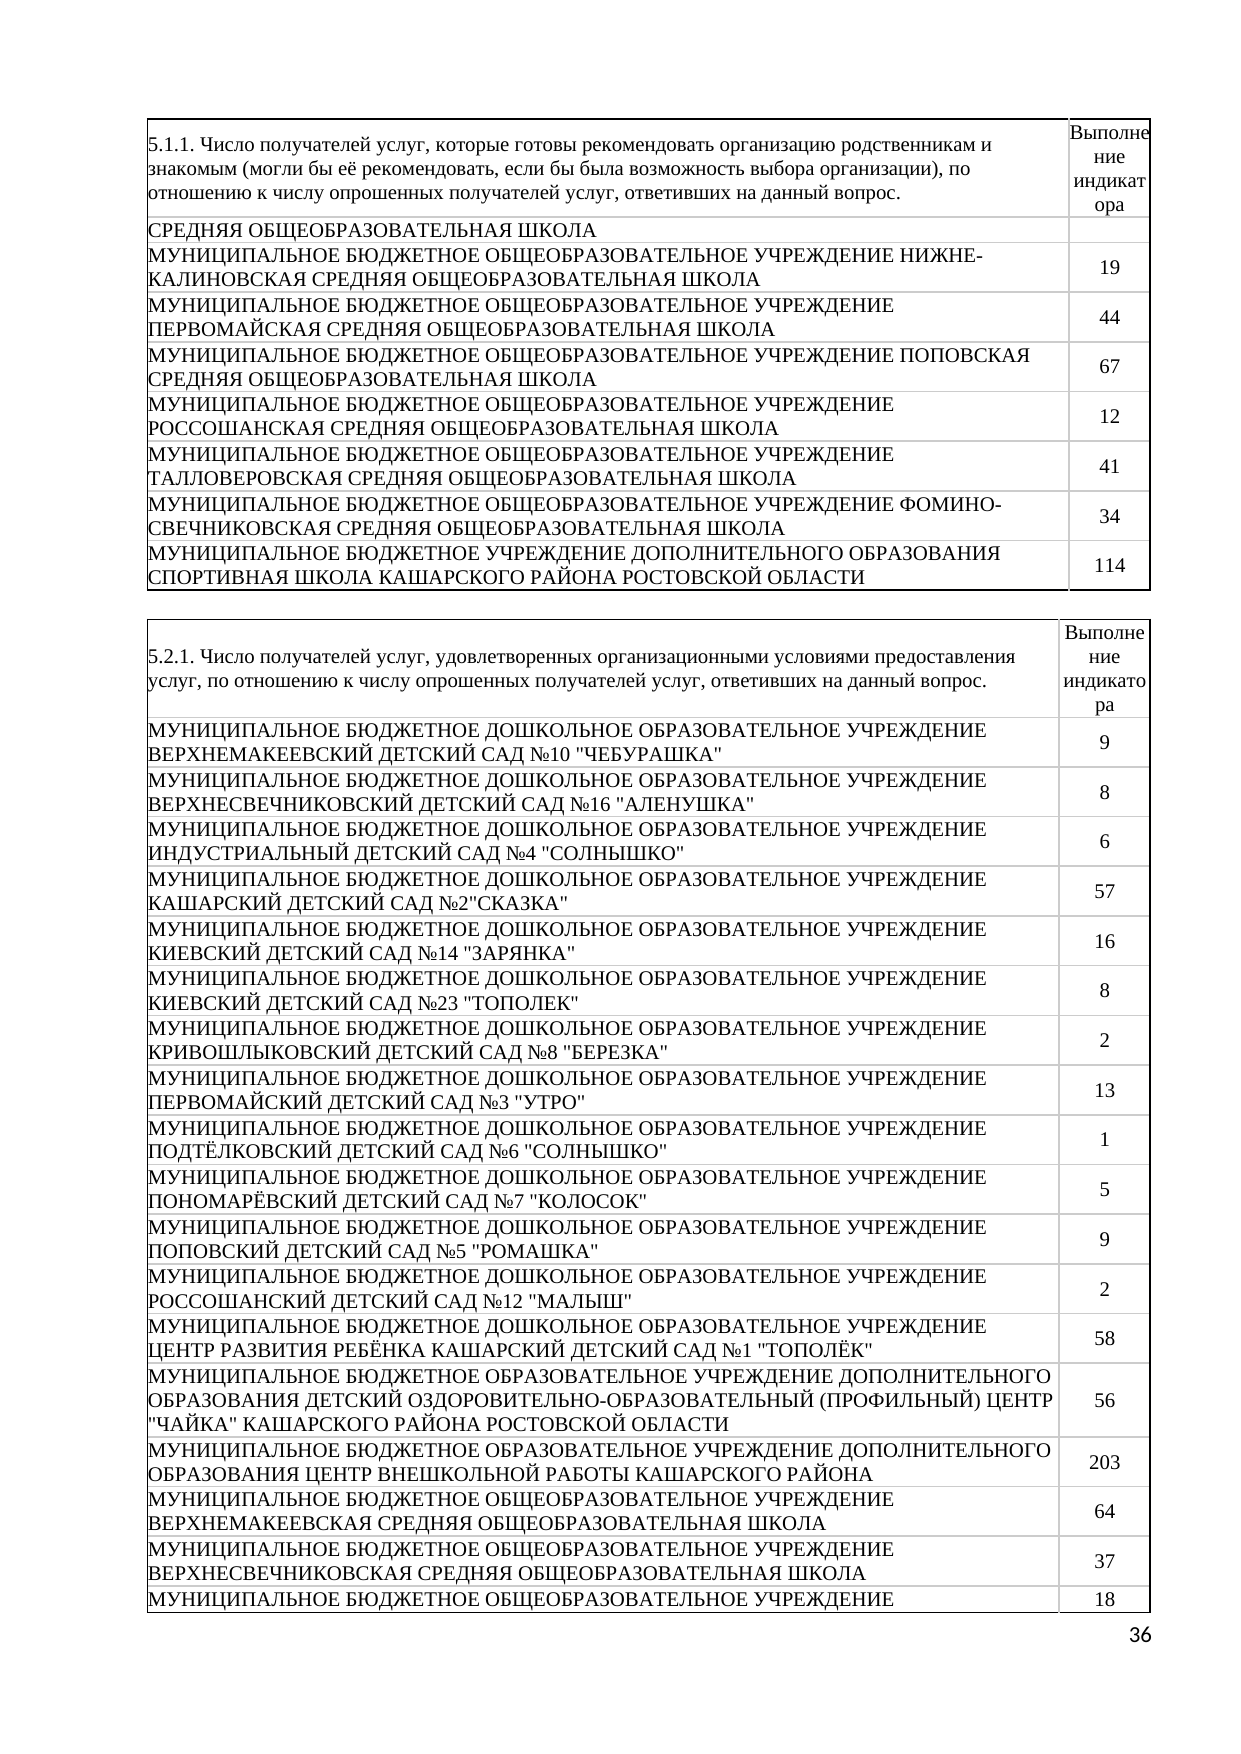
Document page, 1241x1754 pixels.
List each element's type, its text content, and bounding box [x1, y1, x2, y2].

table_cell 12 [1070, 392, 1149, 440]
table_cell МУНИЦИПАЛЬНОЕ БЮДЖЕТНОЕ ДОШКОЛЬНОЕ ОБРАЗОВАТЕЛЬНОЕ УЧРЕЖДЕНИЕ КИЕВСКИЙ ДЕТСКИЙ САД №23 "ТОПОЛЕК" [148, 966, 1058, 1014]
table_cell 44 [1070, 293, 1149, 341]
table_cell МУНИЦИПАЛЬНОЕ БЮДЖЕТНОЕ ОБЩЕОБРАЗОВАТЕЛЬНОЕ УЧРЕЖДЕНИЕ ВЕРХНЕСВЕЧНИКОВСКАЯ СРЕДНЯЯ ОБЩЕОБРАЗОВАТЕЛЬНАЯ ШКОЛА [148, 1537, 1058, 1585]
table_cell МУНИЦИПАЛЬНОЕ БЮДЖЕТНОЕ ДОШКОЛЬНОЕ ОБРАЗОВАТЕЛЬНОЕ УЧРЕЖДЕНИЕ ВЕРХНЕМАКЕЕВСКИЙ ДЕТСКИЙ САД №10 "ЧЕБУРАШКА" [148, 718, 1058, 766]
table_cell МУНИЦИПАЛЬНОЕ БЮДЖЕТНОЕ ОБЩЕОБРАЗОВАТЕЛЬНОЕ УЧРЕЖДЕНИЕ ВЕРХНЕМАКЕЕВСКАЯ СРЕДНЯЯ ОБЩЕОБРАЗОВАТЕЛЬНАЯ ШКОЛА [148, 1487, 1058, 1535]
table_header 5.2.1. Число получателей услуг, удовлетворенных организационными условиями предоставления услуг, по отношению к числу опрошенных получателей услуг, ответивших на данный вопрос. [148, 620, 1058, 716]
table_cell 114 [1070, 541, 1149, 589]
table_header Выполнение индикатора [1060, 620, 1149, 716]
table_cell 41 [1070, 442, 1149, 490]
table_cell 64 [1060, 1487, 1149, 1535]
table_cell МУНИЦИПАЛЬНОЕ БЮДЖЕТНОЕ ДОШКОЛЬНОЕ ОБРАЗОВАТЕЛЬНОЕ УЧРЕЖДЕНИЕ ПОНОМАРЁВСКИЙ ДЕТСКИЙ САД №7 "КОЛОСОК" [148, 1165, 1058, 1213]
table_cell 34 [1070, 492, 1149, 540]
table_cell МУНИЦИПАЛЬНОЕ БЮДЖЕТНОЕ ОБЩЕОБРАЗОВАТЕЛЬНОЕ УЧРЕЖДЕНИЕ ТАЛЛОВЕРОВСКАЯ СРЕДНЯЯ ОБЩЕОБРАЗОВАТЕЛЬНАЯ ШКОЛА [148, 442, 1068, 490]
table_cell МУНИЦИПАЛЬНОЕ БЮДЖЕТНОЕ ДОШКОЛЬНОЕ ОБРАЗОВАТЕЛЬНОЕ УЧРЕЖДЕНИЕ ВЕРХНЕСВЕЧНИКОВСКИЙ ДЕТСКИЙ САД №16 "АЛЕНУШКА" [148, 768, 1058, 816]
table_cell 67 [1070, 343, 1149, 391]
table_cell 16 [1060, 917, 1149, 965]
table_cell МУНИЦИПАЛЬНОЕ БЮДЖЕТНОЕ ОБЩЕОБРАЗОВАТЕЛЬНОЕ УЧРЕЖДЕНИЕ НИЖНЕ-КАЛИНОВСКАЯ СРЕДНЯЯ ОБЩЕОБРАЗОВАТЕЛЬНАЯ ШКОЛА [148, 243, 1068, 291]
table_header 5.1.1. Число получателей услуг, которые готовы рекомендовать организацию родственникам и знакомым (могли бы её рекомендовать, если бы была возможность выбора организации), по отношению к числу опрошенных получателей услуг, ответивших на данный вопрос. [148, 120, 1068, 216]
table_cell 57 [1060, 867, 1149, 915]
table_cell МУНИЦИПАЛЬНОЕ БЮДЖЕТНОЕ ДОШКОЛЬНОЕ ОБРАЗОВАТЕЛЬНОЕ УЧРЕЖДЕНИЕ РОССОШАНСКИЙ ДЕТСКИЙ САД №12 "МАЛЫШ" [148, 1265, 1058, 1313]
table_cell 56 [1060, 1364, 1149, 1436]
table_cell 1 [1060, 1116, 1149, 1163]
table_cell МУНИЦИПАЛЬНОЕ БЮДЖЕТНОЕ ДОШКОЛЬНОЕ ОБРАЗОВАТЕЛЬНОЕ УЧРЕЖДЕНИЕ КАШАРСКИЙ ДЕТСКИЙ САД №2"СКАЗКА" [148, 867, 1058, 915]
table_cell 58 [1060, 1314, 1149, 1362]
table_cell 9 [1060, 1215, 1149, 1263]
table_cell МУНИЦИПАЛЬНОЕ БЮДЖЕТНОЕ ОБЩЕОБРАЗОВАТЕЛЬНОЕ УЧРЕЖДЕНИЕ ПОПОВСКАЯ СРЕДНЯЯ ОБЩЕОБРАЗОВАТЕЛЬНАЯ ШКОЛА [148, 343, 1068, 391]
table_cell 8 [1060, 768, 1149, 816]
table_cell 5 [1060, 1165, 1149, 1213]
table_cell 2 [1060, 1265, 1149, 1313]
table_cell 203 [1060, 1438, 1149, 1486]
table_cell МУНИЦИПАЛЬНОЕ БЮДЖЕТНОЕ ДОШКОЛЬНОЕ ОБРАЗОВАТЕЛЬНОЕ УЧРЕЖДЕНИЕ ПОДТЁЛКОВСКИЙ ДЕТСКИЙ САД №6 "СОЛНЫШКО" [148, 1116, 1058, 1163]
table_cell МУНИЦИПАЛЬНОЕ БЮДЖЕТНОЕ ДОШКОЛЬНОЕ ОБРАЗОВАТЕЛЬНОЕ УЧРЕЖДЕНИЕ КРИВОШЛЫКОВСКИЙ ДЕТСКИЙ САД №8 "БЕРЕЗКА" [148, 1016, 1058, 1064]
table_cell МУНИЦИПАЛЬНОЕ БЮДЖЕТНОЕ ОБЩЕОБРАЗОВАТЕЛЬНОЕ УЧРЕЖДЕНИЕ ПЕРВОМАЙСКАЯ СРЕДНЯЯ ОБЩЕОБРАЗОВАТЕЛЬНАЯ ШКОЛА [148, 293, 1068, 341]
table_cell МУНИЦИПАЛЬНОЕ БЮДЖЕТНОЕ УЧРЕЖДЕНИЕ ДОПОЛНИТЕЛЬНОГО ОБРАЗОВАНИЯ СПОРТИВНАЯ ШКОЛА КАШАРСКОГО РАЙОНА РОСТОВСКОЙ ОБЛАСТИ [148, 541, 1068, 589]
table_cell 2 [1060, 1016, 1149, 1064]
table_header Выполнение индикатора [1070, 120, 1149, 216]
table_cell МУНИЦИПАЛЬНОЕ БЮДЖЕТНОЕ ОБЩЕОБРАЗОВАТЕЛЬНОЕ УЧРЕЖДЕНИЕ РОССОШАНСКАЯ СРЕДНЯЯ ОБЩЕОБРАЗОВАТЕЛЬНАЯ ШКОЛА [148, 392, 1068, 440]
table_cell 8 [1060, 966, 1149, 1014]
table_cell 18 [1060, 1587, 1149, 1612]
table_cell МУНИЦИПАЛЬНОЕ БЮДЖЕТНОЕ ДОШКОЛЬНОЕ ОБРАЗОВАТЕЛЬНОЕ УЧРЕЖДЕНИЕ КИЕВСКИЙ ДЕТСКИЙ САД №14 "ЗАРЯНКА" [148, 917, 1058, 965]
table_cell МУНИЦИПАЛЬНОЕ БЮДЖЕТНОЕ ОБРАЗОВАТЕЛЬНОЕ УЧРЕЖДЕНИЕ ДОПОЛНИТЕЛЬНОГО ОБРАЗОВАНИЯ ЦЕНТР ВНЕШКОЛЬНОЙ РАБОТЫ КАШАРСКОГО РАЙОНА [148, 1438, 1058, 1486]
table_cell МУНИЦИПАЛЬНОЕ БЮДЖЕТНОЕ ДОШКОЛЬНОЕ ОБРАЗОВАТЕЛЬНОЕ УЧРЕЖДЕНИЕ ПОПОВСКИЙ ДЕТСКИЙ САД №5 "РОМАШКА" [148, 1215, 1058, 1263]
table_cell 9 [1060, 718, 1149, 766]
table_cell МУНИЦИПАЛЬНОЕ БЮДЖЕТНОЕ ДОШКОЛЬНОЕ ОБРАЗОВАТЕЛЬНОЕ УЧРЕЖДЕНИЕ ИНДУСТРИАЛЬНЫЙ ДЕТСКИЙ САД №4 "СОЛНЫШКО" [148, 817, 1058, 865]
table_cell МУНИЦИПАЛЬНОЕ БЮДЖЕТНОЕ ОБЩЕОБРАЗОВАТЕЛЬНОЕ УЧРЕЖДЕНИЕ ФОМИНО-СВЕЧНИКОВСКАЯ СРЕДНЯЯ ОБЩЕОБРАЗОВАТЕЛЬНАЯ ШКОЛА [148, 492, 1068, 540]
table_cell [1070, 218, 1149, 242]
table_cell МУНИЦИПАЛЬНОЕ БЮДЖЕТНОЕ ОБЩЕОБРАЗОВАТЕЛЬНОЕ УЧРЕЖДЕНИЕ [148, 1587, 1058, 1612]
table_cell 6 [1060, 817, 1149, 865]
table_cell МУНИЦИПАЛЬНОЕ БЮДЖЕТНОЕ ДОШКОЛЬНОЕ ОБРАЗОВАТЕЛЬНОЕ УЧРЕЖДЕНИЕ ЦЕНТР РАЗВИТИЯ РЕБЁНКА КАШАРСКИЙ ДЕТСКИЙ САД №1 "ТОПОЛЁК" [148, 1314, 1058, 1362]
table_cell 19 [1070, 243, 1149, 291]
table_cell 37 [1060, 1537, 1149, 1585]
table_cell 13 [1060, 1066, 1149, 1114]
table_cell СРЕДНЯЯ ОБЩЕОБРАЗОВАТЕЛЬНАЯ ШКОЛА [148, 218, 1068, 242]
table_cell МУНИЦИПАЛЬНОЕ БЮДЖЕТНОЕ ОБРАЗОВАТЕЛЬНОЕ УЧРЕЖДЕНИЕ ДОПОЛНИТЕЛЬНОГО ОБРАЗОВАНИЯ ДЕТСКИЙ ОЗДОРОВИТЕЛЬНО-ОБРАЗОВАТЕЛЬНЫЙ (ПРОФИЛЬНЫЙ) ЦЕНТР "ЧАЙКА" КАШАРСКОГО РАЙОНА РОСТОВСКОЙ ОБЛАСТИ [148, 1364, 1058, 1436]
table_cell МУНИЦИПАЛЬНОЕ БЮДЖЕТНОЕ ДОШКОЛЬНОЕ ОБРАЗОВАТЕЛЬНОЕ УЧРЕЖДЕНИЕ ПЕРВОМАЙСКИЙ ДЕТСКИЙ САД №3 "УТРО" [148, 1066, 1058, 1114]
